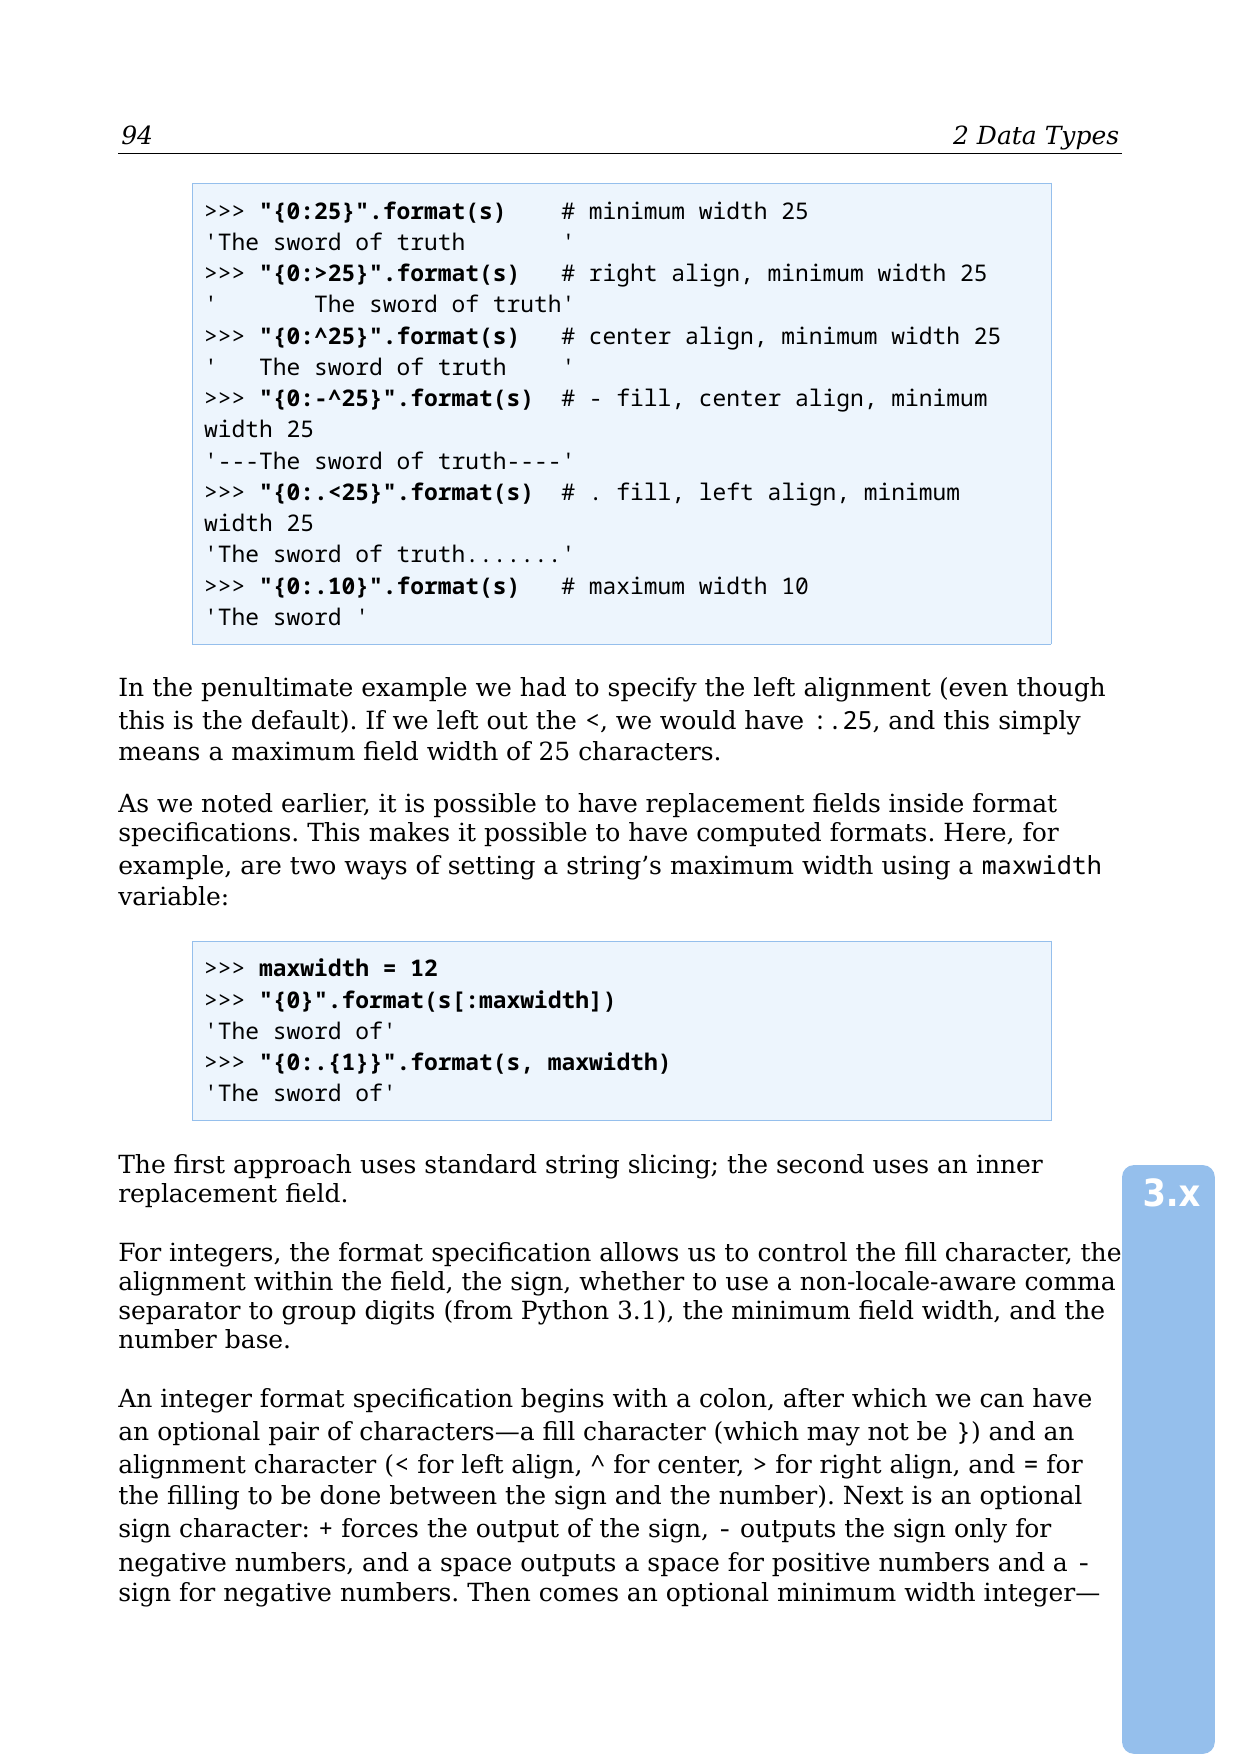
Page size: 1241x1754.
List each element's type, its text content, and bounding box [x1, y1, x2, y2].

text >>> "{0:>25}".format(s) # right align, minimum width 25 [193, 245, 1051, 276]
text 'The sword of' [193, 1066, 1051, 1120]
text In the penultimate example we had to specify the left alignment (even though this is the default). If we left out the <, we would have :.25, and this simply means a maximum field width of 25 characters. [118, 673, 1122, 766]
text >>> "{0:-^25}".format(s) # - fill, center align, minimum width 25 [193, 370, 1051, 433]
text ' The sword of truth ' [193, 339, 1051, 370]
text For integers, the format specification allows us to control the fill character, the alignment within the field, the sign, whether to use a non-locale-aware comma separator to group digits (from Python 3.1), the minimum field width, and the number base. [118, 1238, 1122, 1354]
text ' The sword of truth' [193, 276, 1051, 308]
text >>> "{0:25}".format(s) # minimum width 25 [193, 184, 1051, 214]
text The first approach uses standard string slicing; the second uses an inner replacement field. [118, 1150, 1122, 1208]
text 'The sword of' [193, 1003, 1051, 1034]
text '---The sword of truth----' [193, 433, 1051, 464]
text >>> "{0:.{1}}".format(s, maxwidth) [193, 1034, 1051, 1066]
text >>> "{0:^25}".format(s) # center align, minimum width 25 [193, 308, 1051, 339]
text As we noted earlier, it is possible to have replacement fields inside format specifications. This makes it possible to have computed formats. Here, for example, are two ways of setting a string’s maximum width using a maxwidth variable: [118, 789, 1122, 911]
text >>> "{0:.<25}".format(s) # . fill, left align, minimum width 25 [193, 464, 1051, 526]
text >>> "{0}".format(s[:maxwidth]) [193, 972, 1051, 1003]
text >>> maxwidth = 12 [193, 942, 1051, 972]
text >>> "{0:.10}".format(s) # maximum width 10 [193, 558, 1051, 589]
text 'The sword of truth.......' [193, 526, 1051, 558]
text 'The sword ' [193, 589, 1051, 644]
text An integer format specification begins with a colon, after which we can have an optional pair of characters—a fill character (which may not be }) and an alignment character (< for left align, ^ for center, > for right align, and = for the filling to be done between the sign and the number). Next is an optional sign character: + forces the output of the sign, - outputs the sign only for negative numbers, and a space outputs a space for positive numbers and a - sign for negative numbers. Then comes an optional minimum width integer— [118, 1384, 1122, 1608]
text 'The sword of truth ' [193, 214, 1051, 245]
